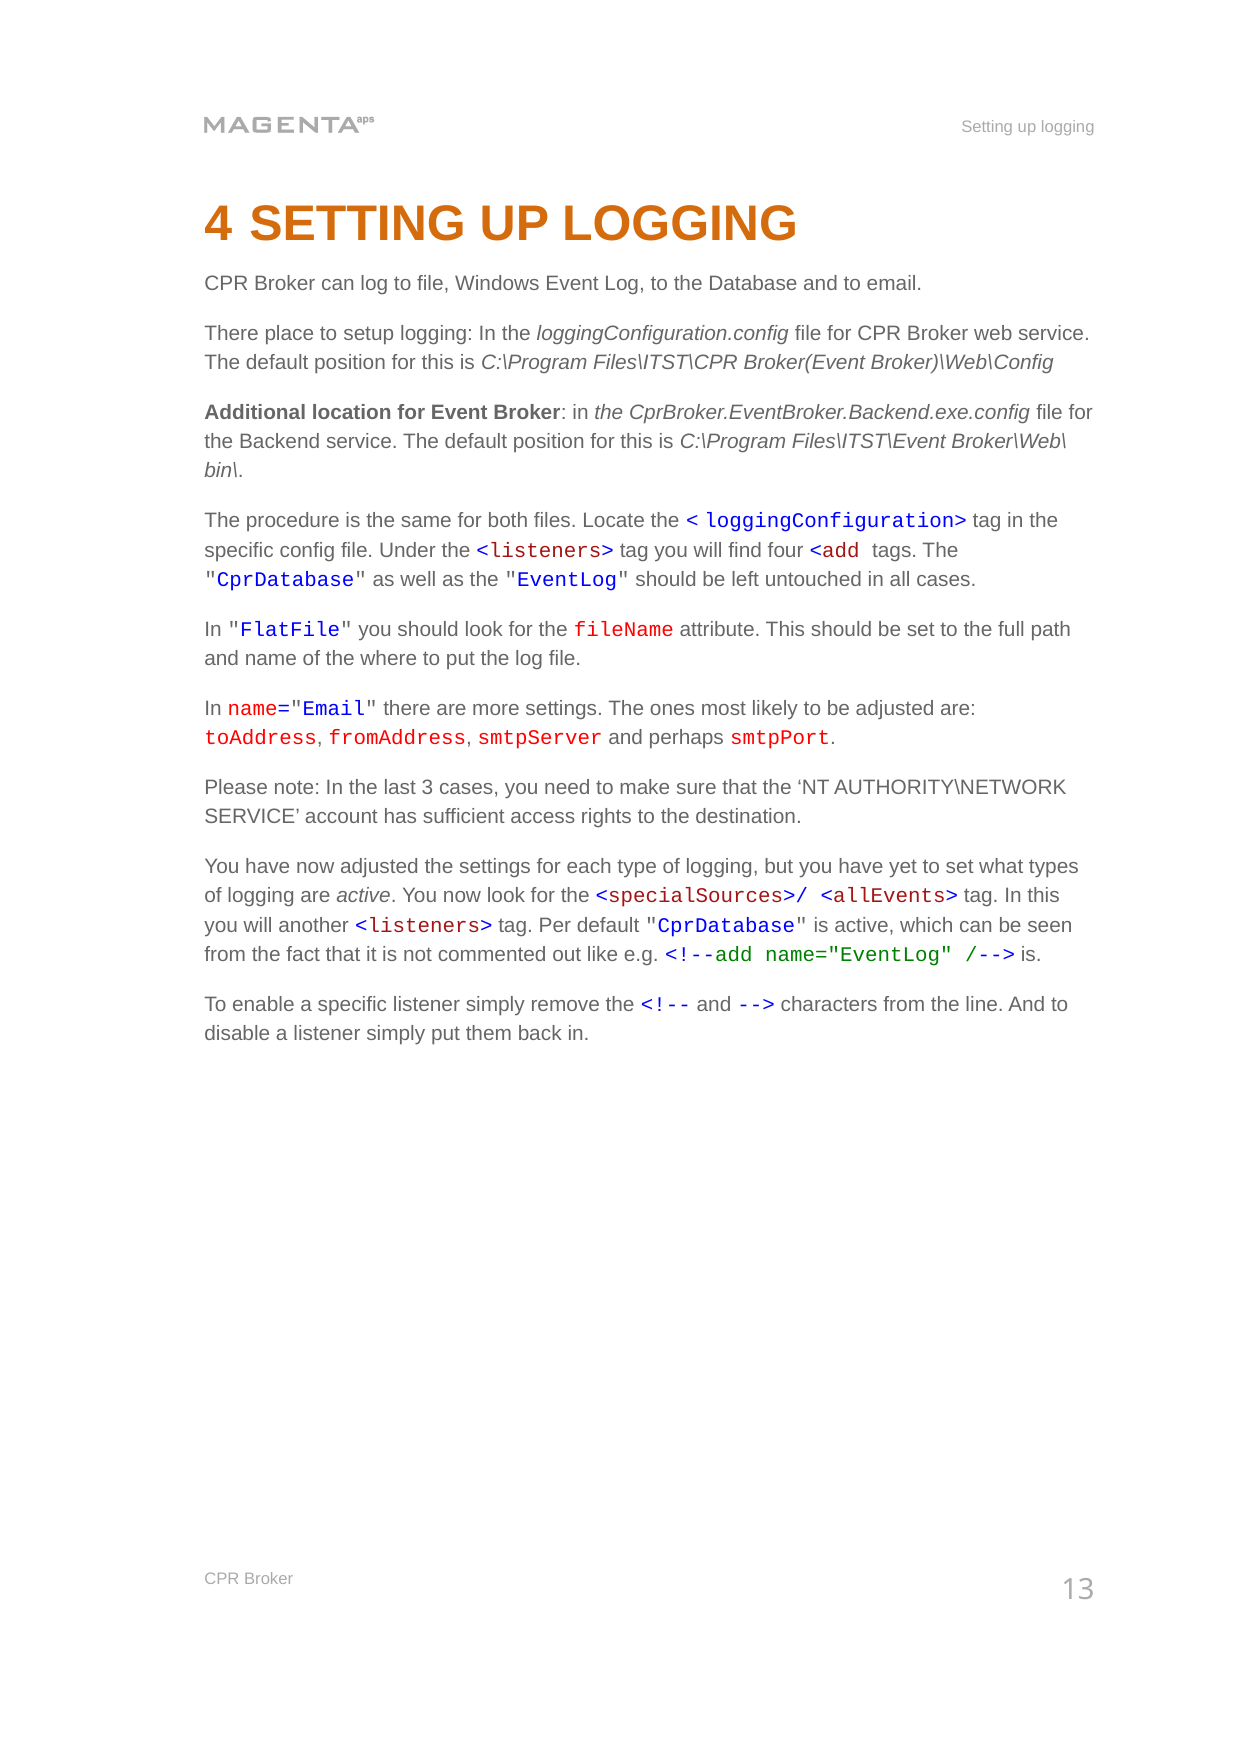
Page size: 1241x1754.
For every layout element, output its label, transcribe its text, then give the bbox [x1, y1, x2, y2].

subtitle Setting up logging [204, 194, 1094, 252]
text To enable a specific listener simply remove the <!-- and --> characters from the line. And to disable a listener simply put them back in. [204, 988, 1094, 1046]
text In name="Email" there are more settings. The ones most likely to be adjusted are: toAddress, fromAddress, smtpServer and perhaps smtpPort. [204, 692, 1094, 750]
text CPR Broker can log to file, Windows Event Log, to the Database and to email. [204, 267, 1094, 296]
text In "FlatFile" you should look for the fileName attribute. This should be set to the full path and name of the where to put the log file. [204, 613, 1094, 671]
text The procedure is the same for both files. Locate the < loggingConfiguration> tag in the specific config file. Under the <listeners> tag you will find four <add tags. The "CprDatabase" as well as the "EventLog" should be left untouched in all cases. [204, 504, 1094, 592]
text There place to setup logging: In the loggingConfiguration.config file for CPR Broker web service. The default position for this is C:\Program Files\ITST\CPR Broker(Event Broker)\Web\Config [204, 317, 1094, 375]
text Additional location for Event Broker: in the CprBroker.EventBroker.Backend.exe.config file for the Backend service. The default position for this is C:\Program Files\ITST\Event Broker\Web\bin\. [204, 396, 1094, 484]
text You have now adjusted the settings for each type of logging, but you have yet to set what types of logging are active. You now look for the <specialSources>/ <allEvents> tag. In this you will another <listeners> tag. Per default "CprDatabase" is active, which can be seen from the fact that it is not commented out like e.g. <!--add name="EventLog" /--> is. [204, 850, 1094, 967]
text Please note: In the last 3 cases, you need to make sure that the ‘NT AUTHORITY\NETWORK SERVICE’ account has sufficient access rights to the destination. [204, 771, 1094, 829]
